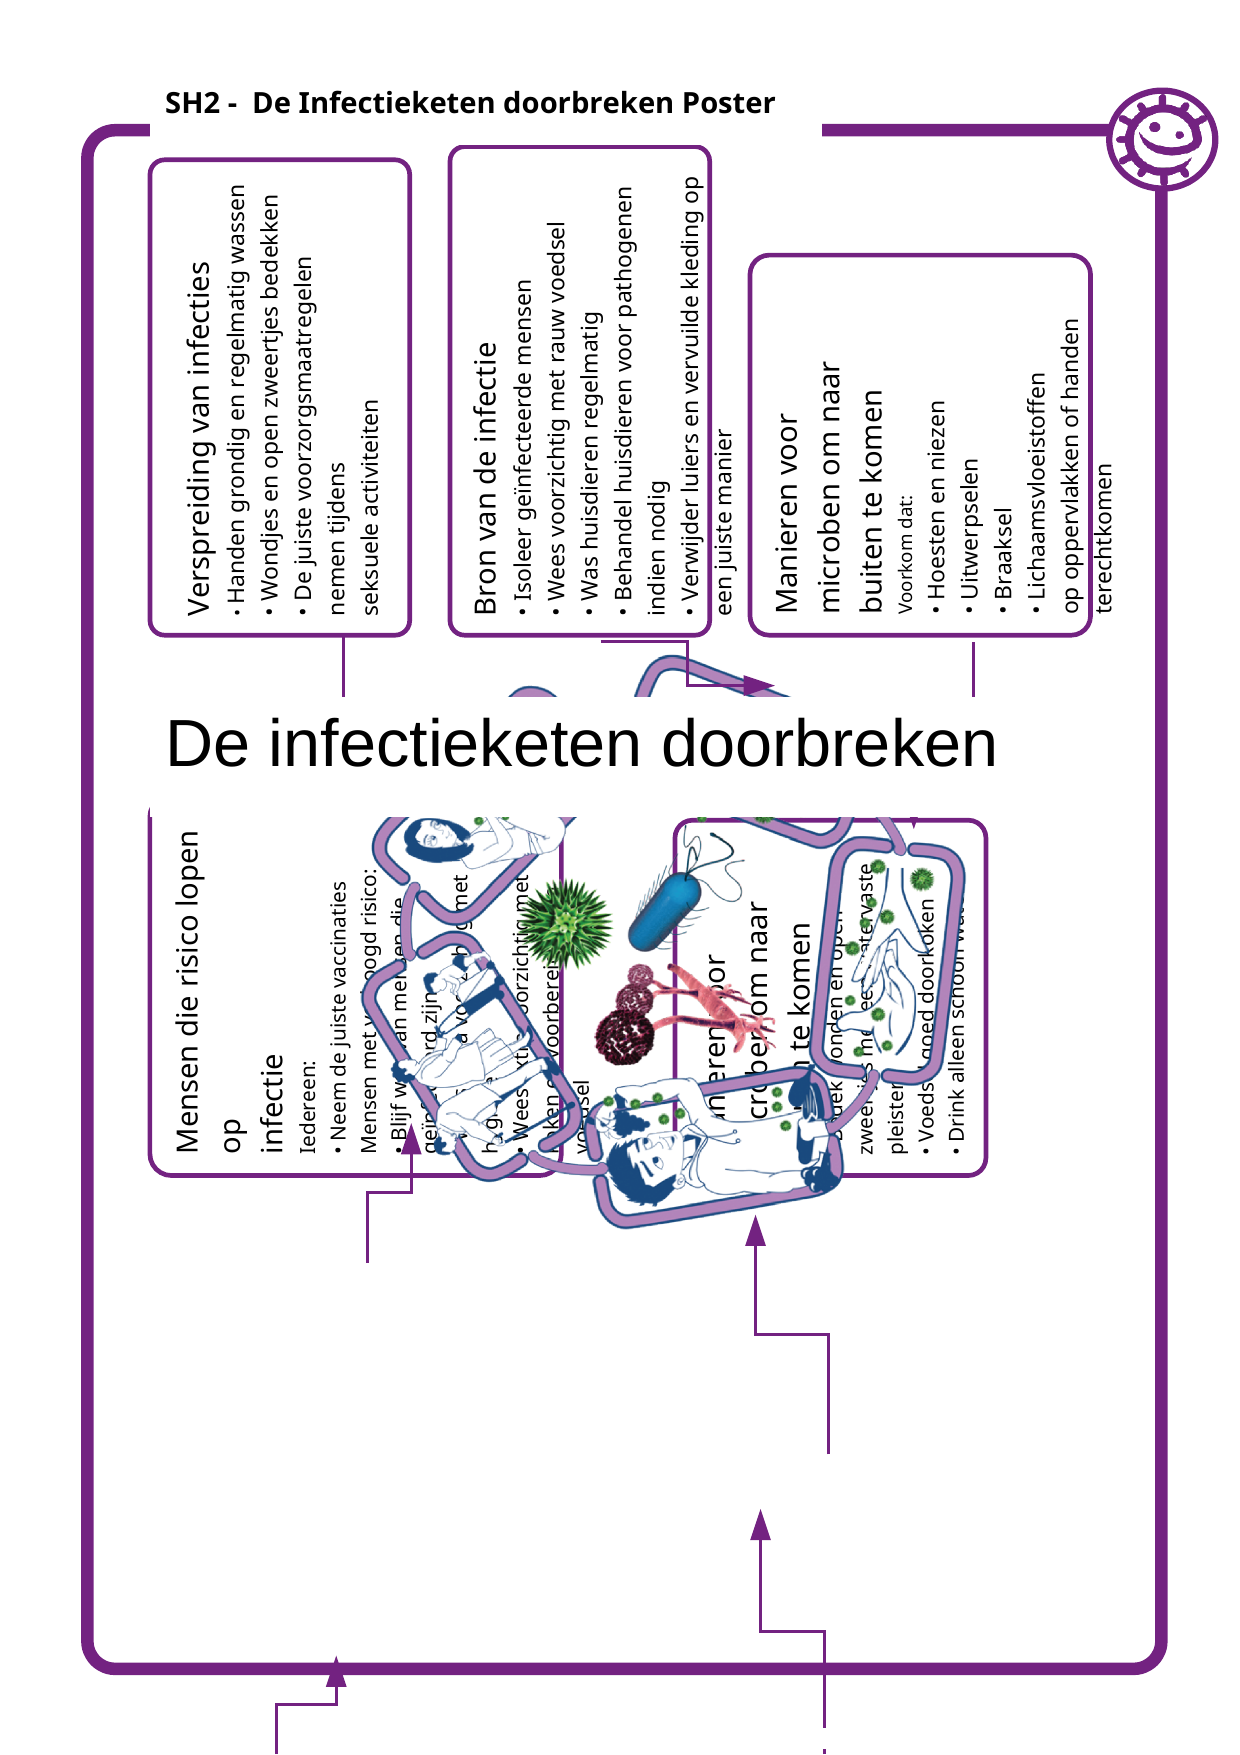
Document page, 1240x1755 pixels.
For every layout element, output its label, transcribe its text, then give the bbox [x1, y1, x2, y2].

text De infectieketen doorbreken [165, 697, 1104, 757]
subtitle SH2 - De Infectieketen doorbreken Poster [165, 82, 807, 122]
